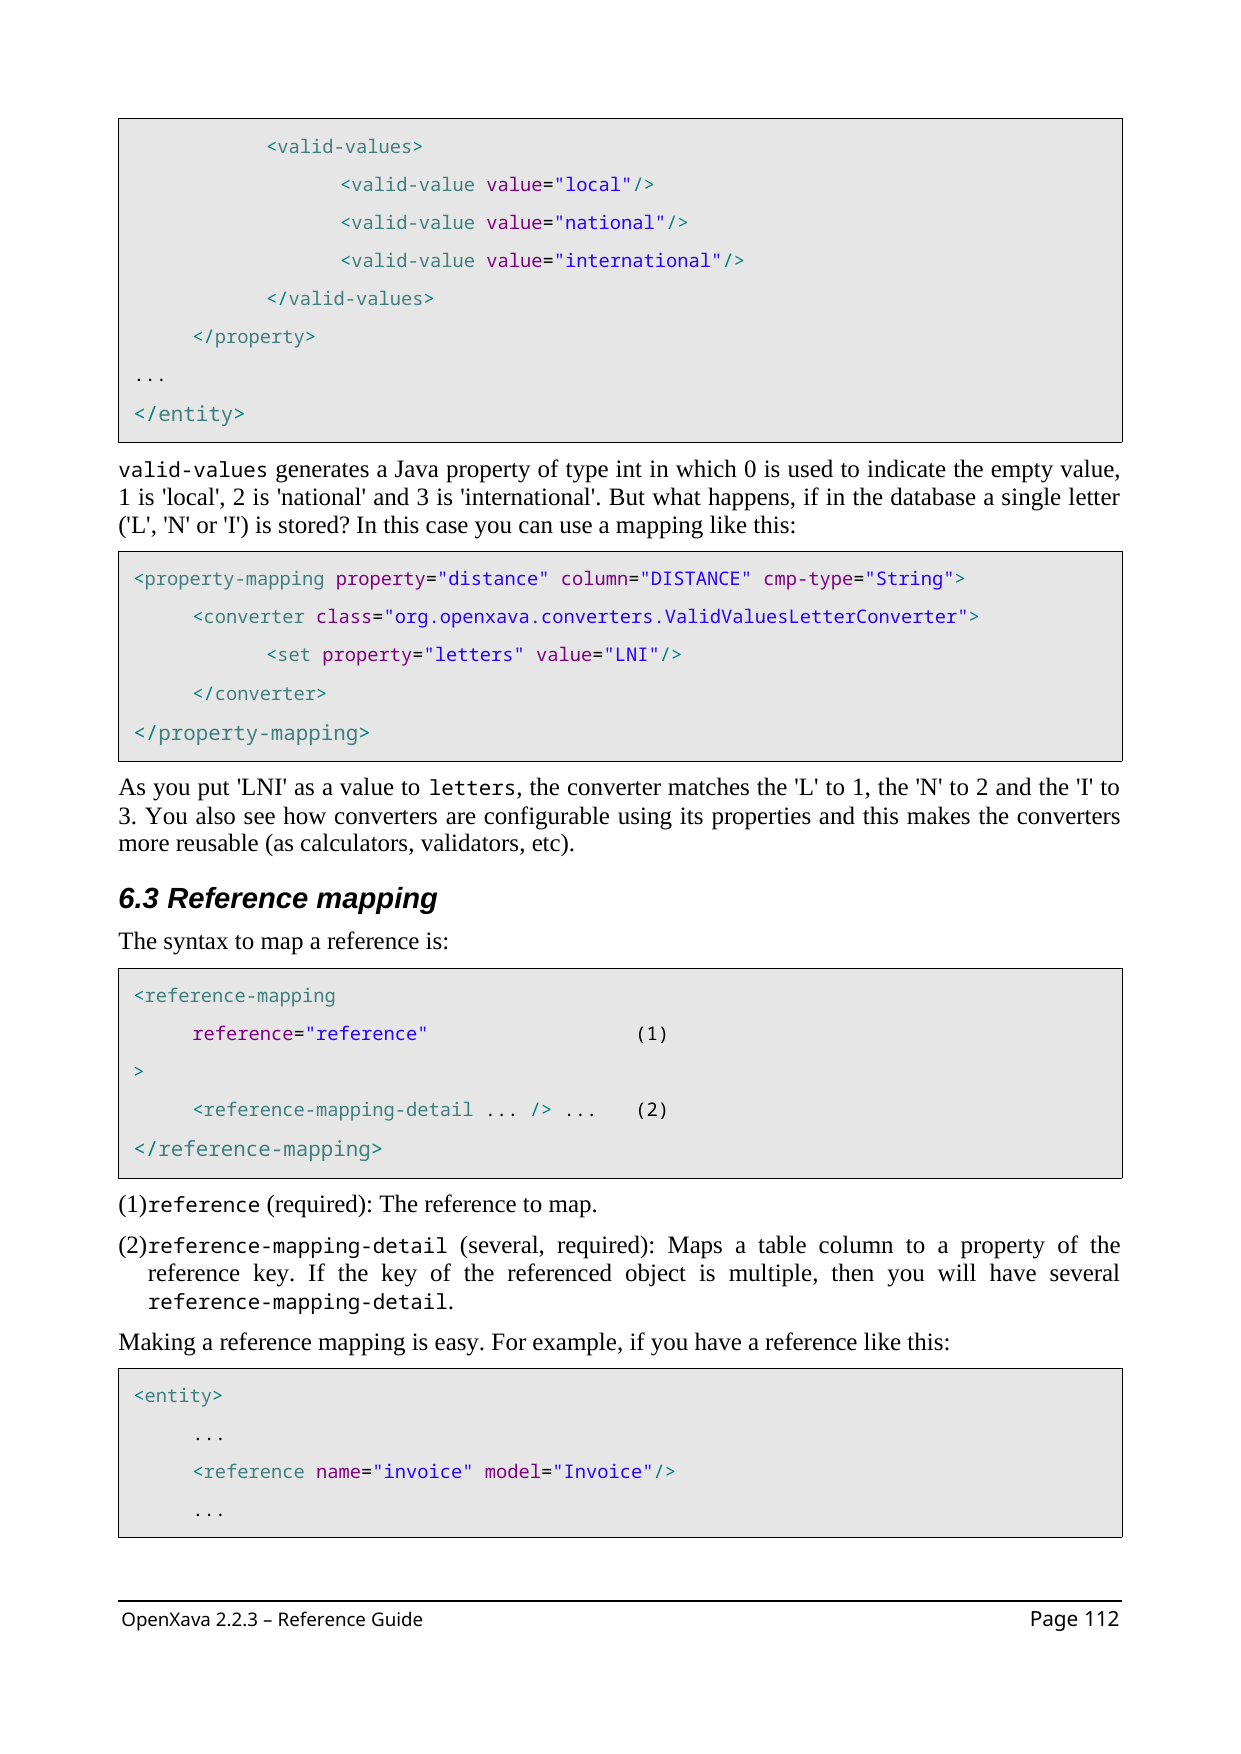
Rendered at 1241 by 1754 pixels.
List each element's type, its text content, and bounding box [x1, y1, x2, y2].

text <property-mapping property="distance" column="DISTANCE" cmp-type="String"> [119, 552, 1122, 589]
text <reference-mapping [119, 969, 1122, 1006]
text valid-values generates a Java property of type int in which 0 is used to indicate the empty value, 1 is 'local', 2 is 'national' and 3 is 'international'. But what happens, if in the database a single letter ('L', 'N' or 'I') is stored? In this case you can use a mapping like this: [118, 455, 1122, 538]
subtitle Reference mapping [118, 882, 1122, 915]
text <converter class="org.openxava.converters.ValidValuesLetterConverter"> [119, 589, 1122, 627]
text ... [119, 346, 1122, 384]
text As you put 'LNI' as a value to letters, the converter matches the 'L' to 1, the 'N' to 2 and the 'I' to 3. You also see how converters are configurable using its properties and this makes the converters more reusable (as calculators, validators, etc). [118, 773, 1122, 857]
text Making a reference mapping is easy. For example, if you have a reference like this: [118, 1328, 1122, 1355]
text <set property="letters" value="LNI"/> [119, 627, 1122, 665]
text <reference name="invoice" model="Invoice"/> [119, 1444, 1122, 1482]
text </valid-values> [119, 270, 1122, 308]
text </property> [119, 308, 1122, 346]
list reference-mapping-detail (several, required): Maps a table column to a property of the reference key. If the key of the referenced object is multiple, then you will have several reference-mapping-detail. [118, 1231, 1122, 1315]
text <entity> [119, 1369, 1122, 1406]
text </converter> [119, 665, 1122, 703]
text <valid-values> [119, 119, 1122, 156]
text The syntax to map a reference is: [118, 927, 1122, 955]
text reference="reference" (1) [119, 1006, 1122, 1044]
text <valid-value value="international"/> [119, 232, 1122, 270]
text </reference-mapping> [119, 1120, 1122, 1178]
list reference (required): The reference to map. [118, 1190, 1122, 1218]
text </entity> [119, 384, 1122, 442]
text </property-mapping> [119, 703, 1122, 761]
text <reference-mapping-detail ... /> ... (2) [119, 1082, 1122, 1120]
text ... [119, 1406, 1122, 1444]
text <valid-value value="national"/> [119, 194, 1122, 232]
text ... [119, 1482, 1122, 1537]
text <valid-value value="local"/> [119, 156, 1122, 194]
text > [119, 1044, 1122, 1082]
